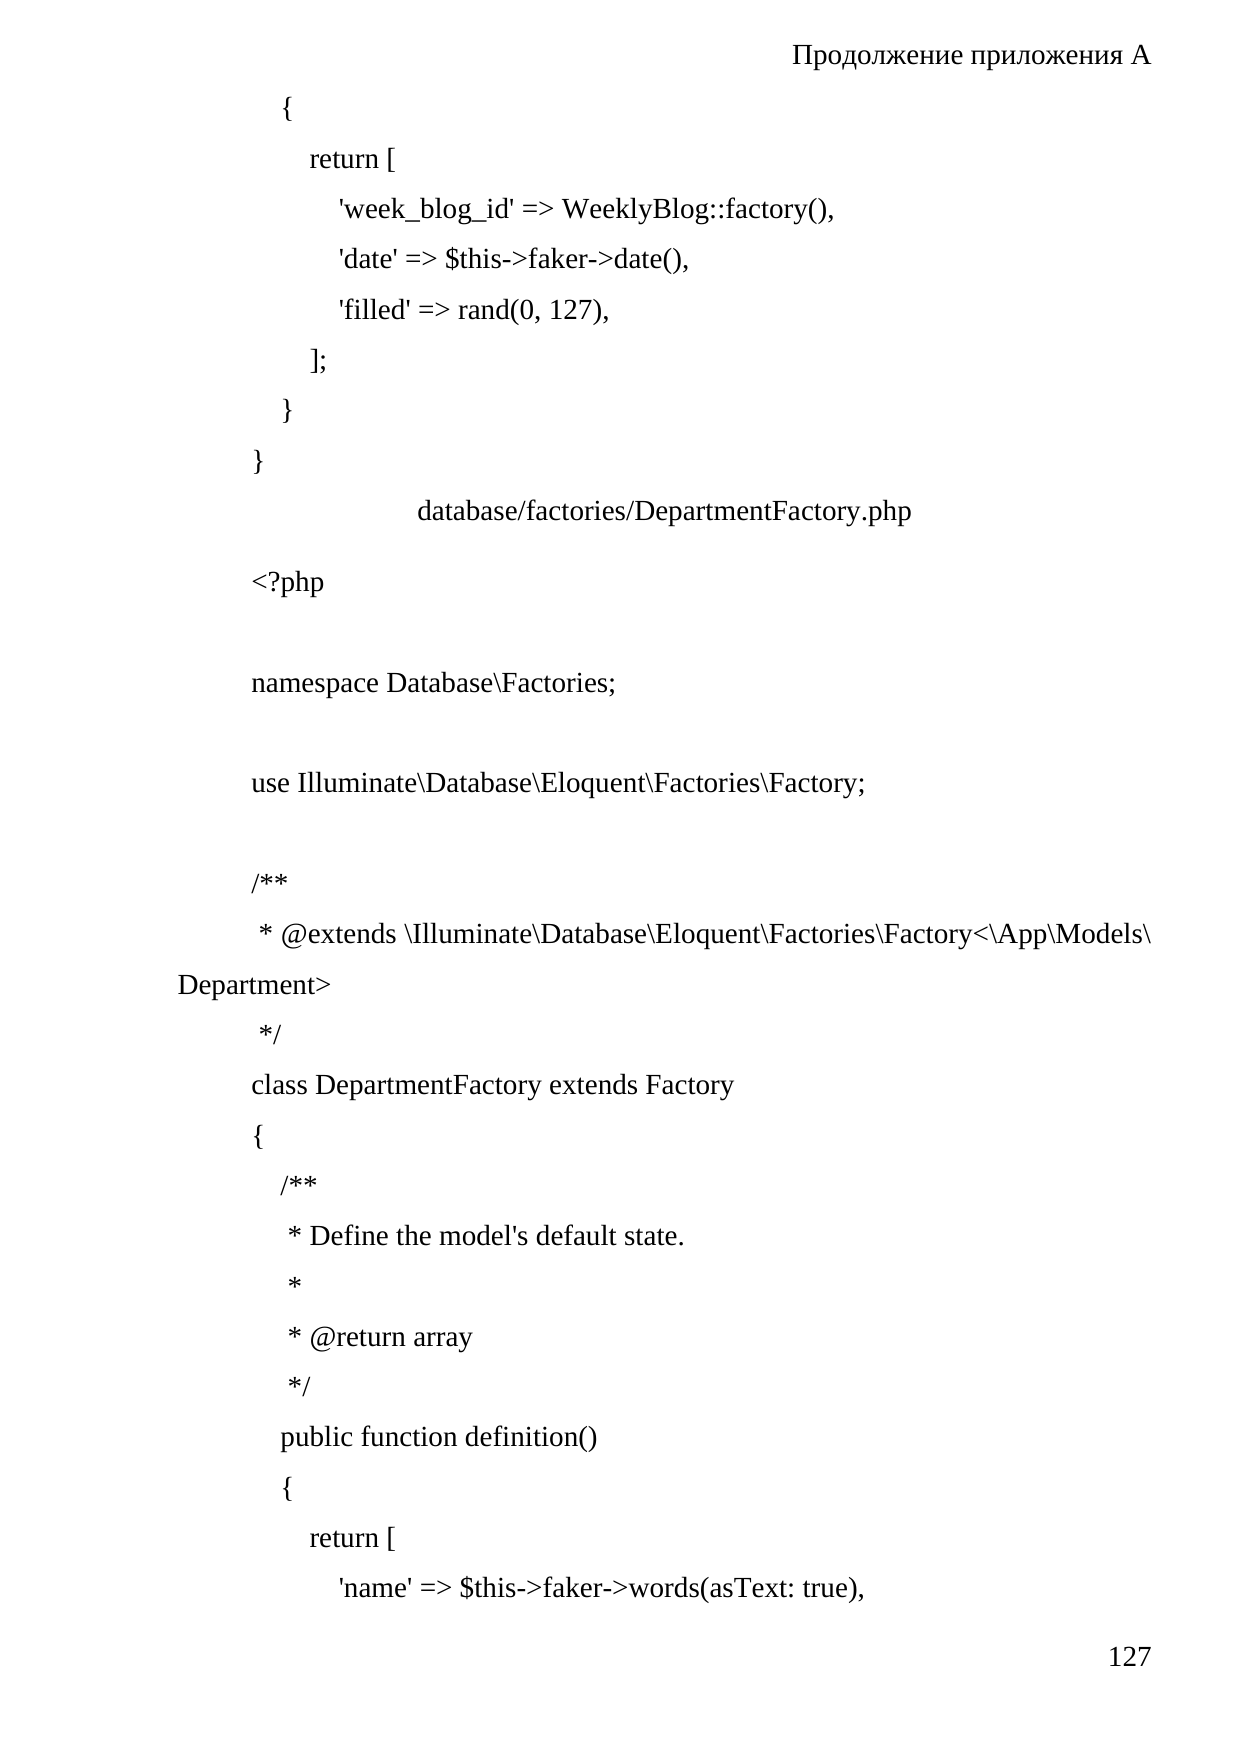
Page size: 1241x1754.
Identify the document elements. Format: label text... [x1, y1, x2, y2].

text /** [177, 1168, 1152, 1202]
text return [ [177, 141, 1152, 174]
text ]; [177, 342, 1152, 376]
text return [ [177, 1520, 1152, 1554]
text * Define the model's default state. [177, 1218, 1152, 1252]
text } [177, 392, 1152, 426]
text } [177, 443, 1152, 476]
text 'name' => $this->faker->words(asText: true), [177, 1571, 1152, 1604]
subtitle database/factories/DepartmentFactory.php [177, 493, 1152, 527]
text { [177, 91, 1152, 124]
text */ [177, 1369, 1152, 1403]
text { [177, 1470, 1152, 1503]
text <?php [177, 564, 1152, 598]
text /** [177, 866, 1152, 900]
text 'filled' => rand(0, 127), [177, 292, 1152, 325]
text public function definition() [177, 1419, 1152, 1453]
text 'date' => $this->faker->date(), [177, 242, 1152, 275]
text use Illuminate\Database\Eloquent\Factories\Factory; [177, 766, 1152, 799]
text 'week_blog_id' => WeeklyBlog::factory(), [177, 191, 1152, 225]
text * @extends \Illuminate\Database\Eloquent\Factories\Factory<\App\Models\Department> [177, 916, 1152, 1000]
text * @return array [177, 1319, 1152, 1352]
text * [177, 1269, 1152, 1302]
text { [177, 1118, 1152, 1151]
text class DepartmentFactory extends Factory [177, 1067, 1152, 1101]
text */ [177, 1017, 1152, 1051]
text namespace Database\Factories; [177, 665, 1152, 698]
